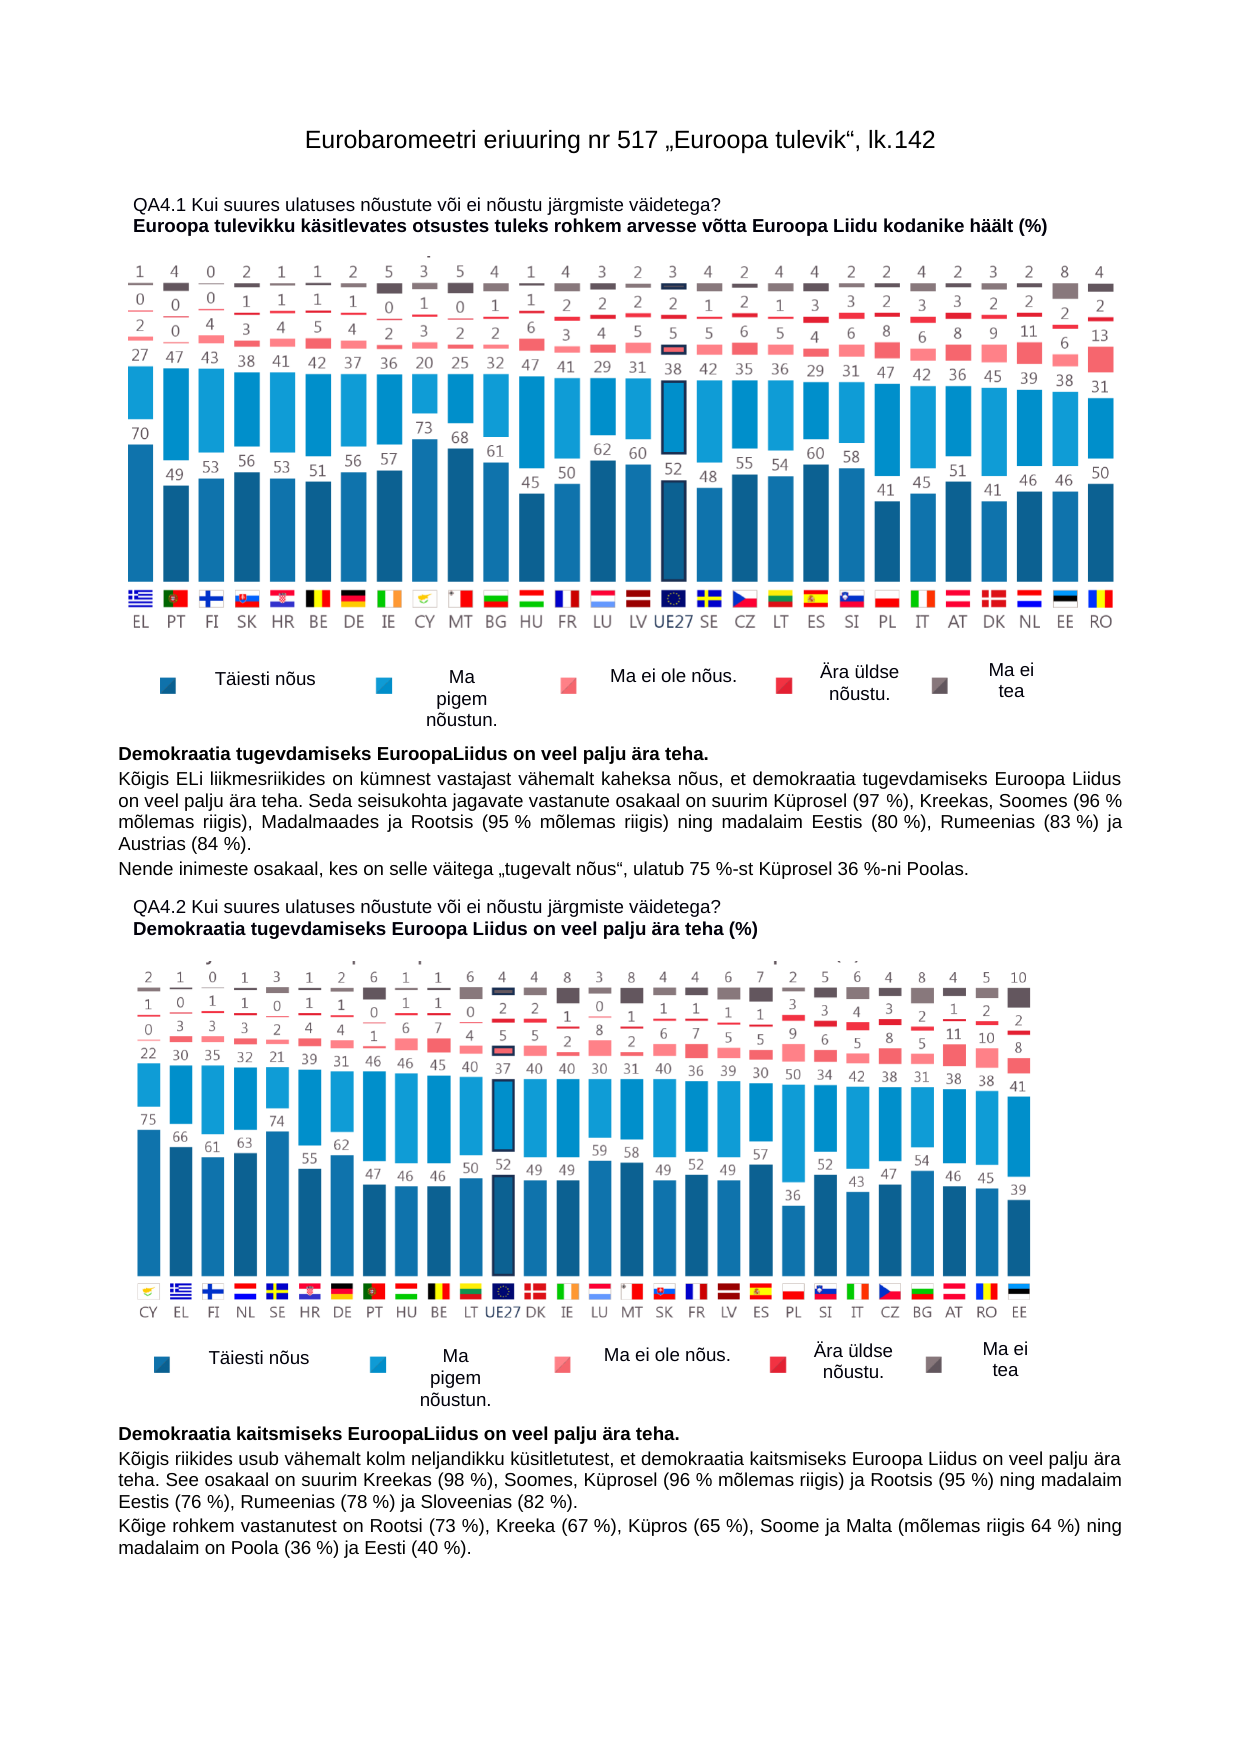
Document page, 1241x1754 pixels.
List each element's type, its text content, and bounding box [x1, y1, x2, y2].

text Nende inimeste osakaal, kes on selle väitega „tugevalt nõus“, ulatub 75 %-st Küprosel 36 %-ni Poolas. [118, 857, 1122, 879]
text Demokraatia tugevdamiseks EuroopaLiidus on veel palju ära teha. [118, 186, 1122, 765]
picture [153, 665, 957, 719]
picture [121, 256, 1119, 632]
text Kõigis ELi liikmesriikides on kümnest vastajast vähemalt kaheksa nõus, et demokraatia tugevdamiseks Euroopa Liidus on veel palju ära teha. Seda seisukohta jagavate vastanute osakaal on suurim Küprosel (97 %), Kreekas, Soomes (96 % mõlemas riigis), Madalmaades ja Rootsis (95 % mõlemas riigis) ning madalaim Eestis (80 %), Rumeenias (83 %) ja Austrias (84 %). [118, 768, 1122, 854]
picture [127, 961, 1033, 1321]
text Kõigis riikides usub vähemalt kolm neljandikku küsitletutest, et demokraatia kaitsmiseks Euroopa Liidus on veel palju ära teha. See osakaal on suurim Kreekas (98 %), Soomes, Küprosel (96 % mõlemas riigis) ja Rootsis (95 %) ning madalaim Eestis (76 %), Rumeenias (78 %) ja Sloveenias (82 %). [118, 1447, 1122, 1512]
picture [147, 1344, 951, 1398]
text Kõige rohkem vastanutest on Rootsi (73 %), Kreeka (67 %), Küpros (65 %), Soome ja Malta (mõlemas riigis 64 %) ning madalaim on Poola (36 %) ja Eesti (40 %). [118, 1515, 1122, 1558]
text Demokraatia kaitsmiseks EuroopaLiidus on veel palju ära teha. [118, 882, 1122, 1444]
